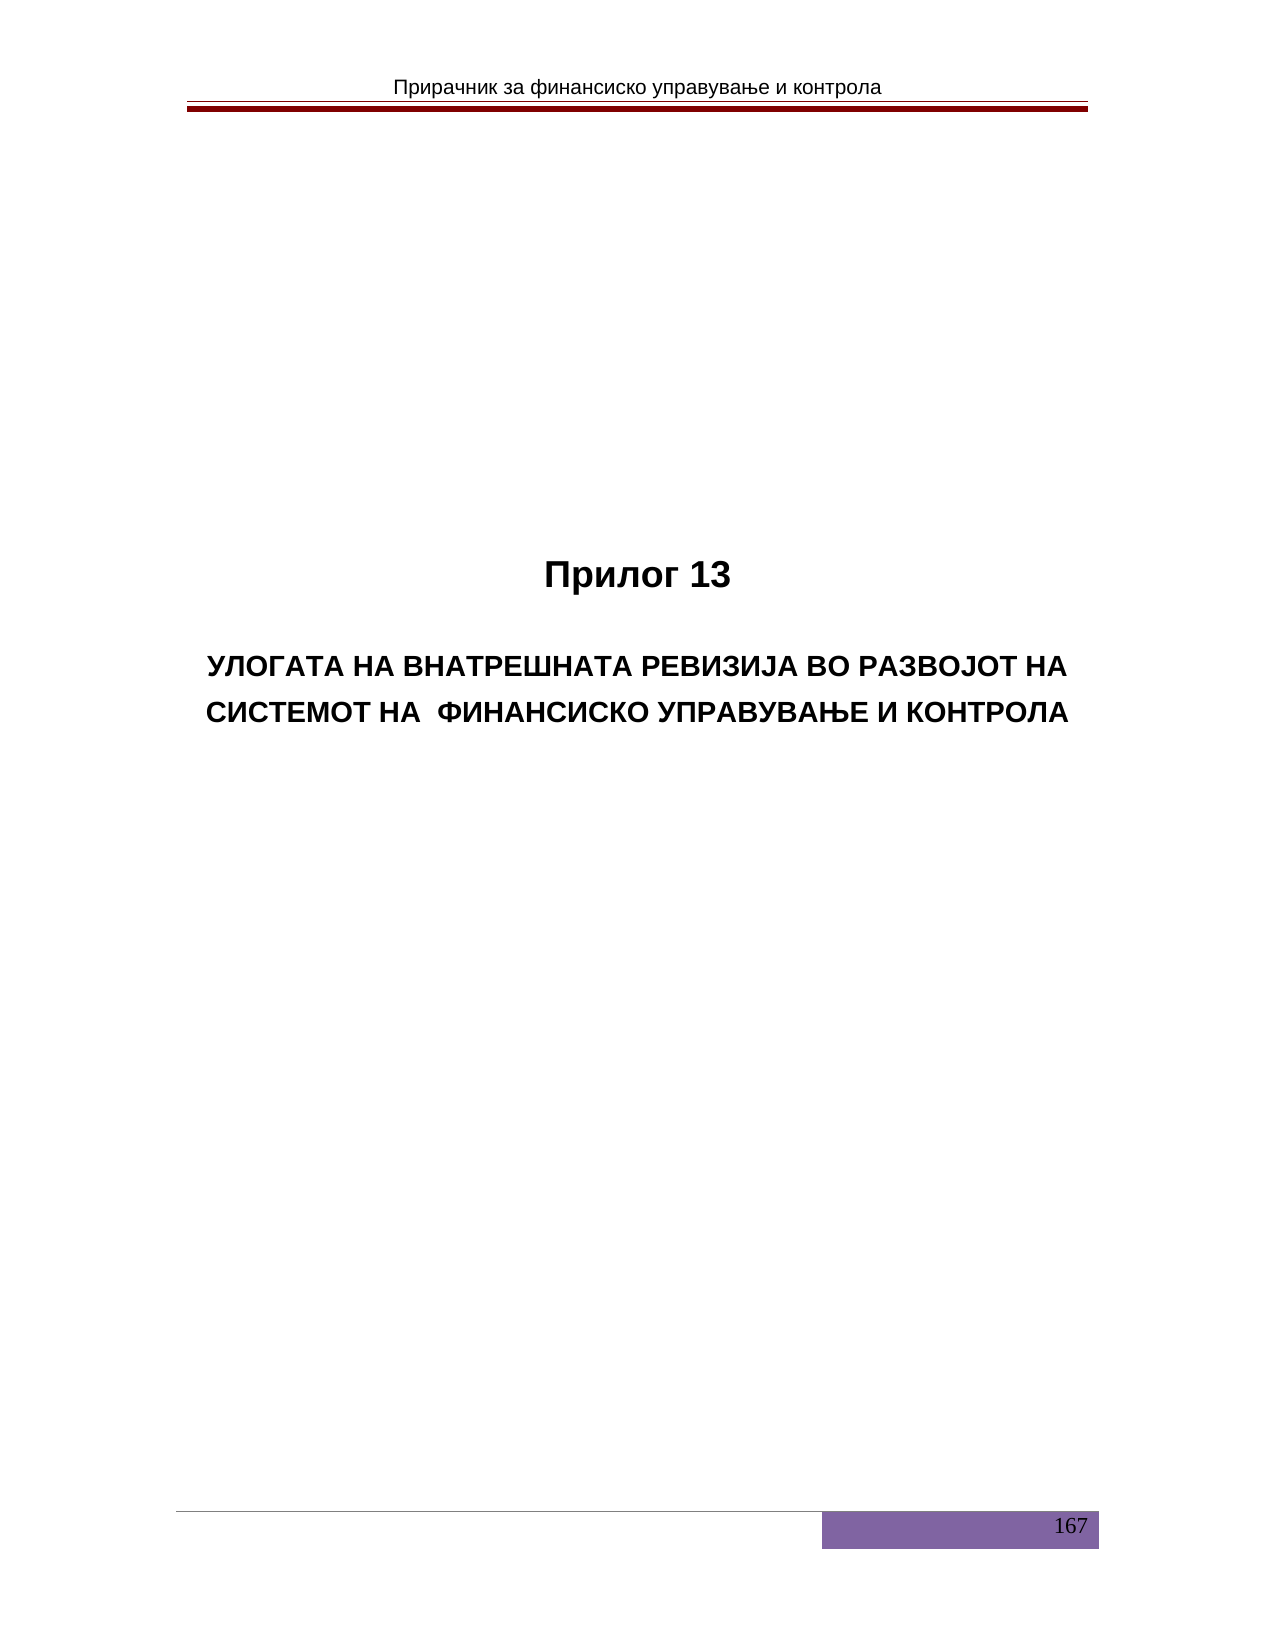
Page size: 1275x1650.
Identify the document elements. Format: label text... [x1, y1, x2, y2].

text Прилог 13 [187, 552, 1088, 595]
text УЛОГАТА НА ВНАТРЕШНАТА РЕВИЗИЈА ВО РАЗВОЈОТ НА [187, 649, 1088, 682]
text СИСТЕМОТ НА ФИНАНСИСКО УПРАВУВАЊЕ И КОНТРОЛА [187, 695, 1088, 728]
